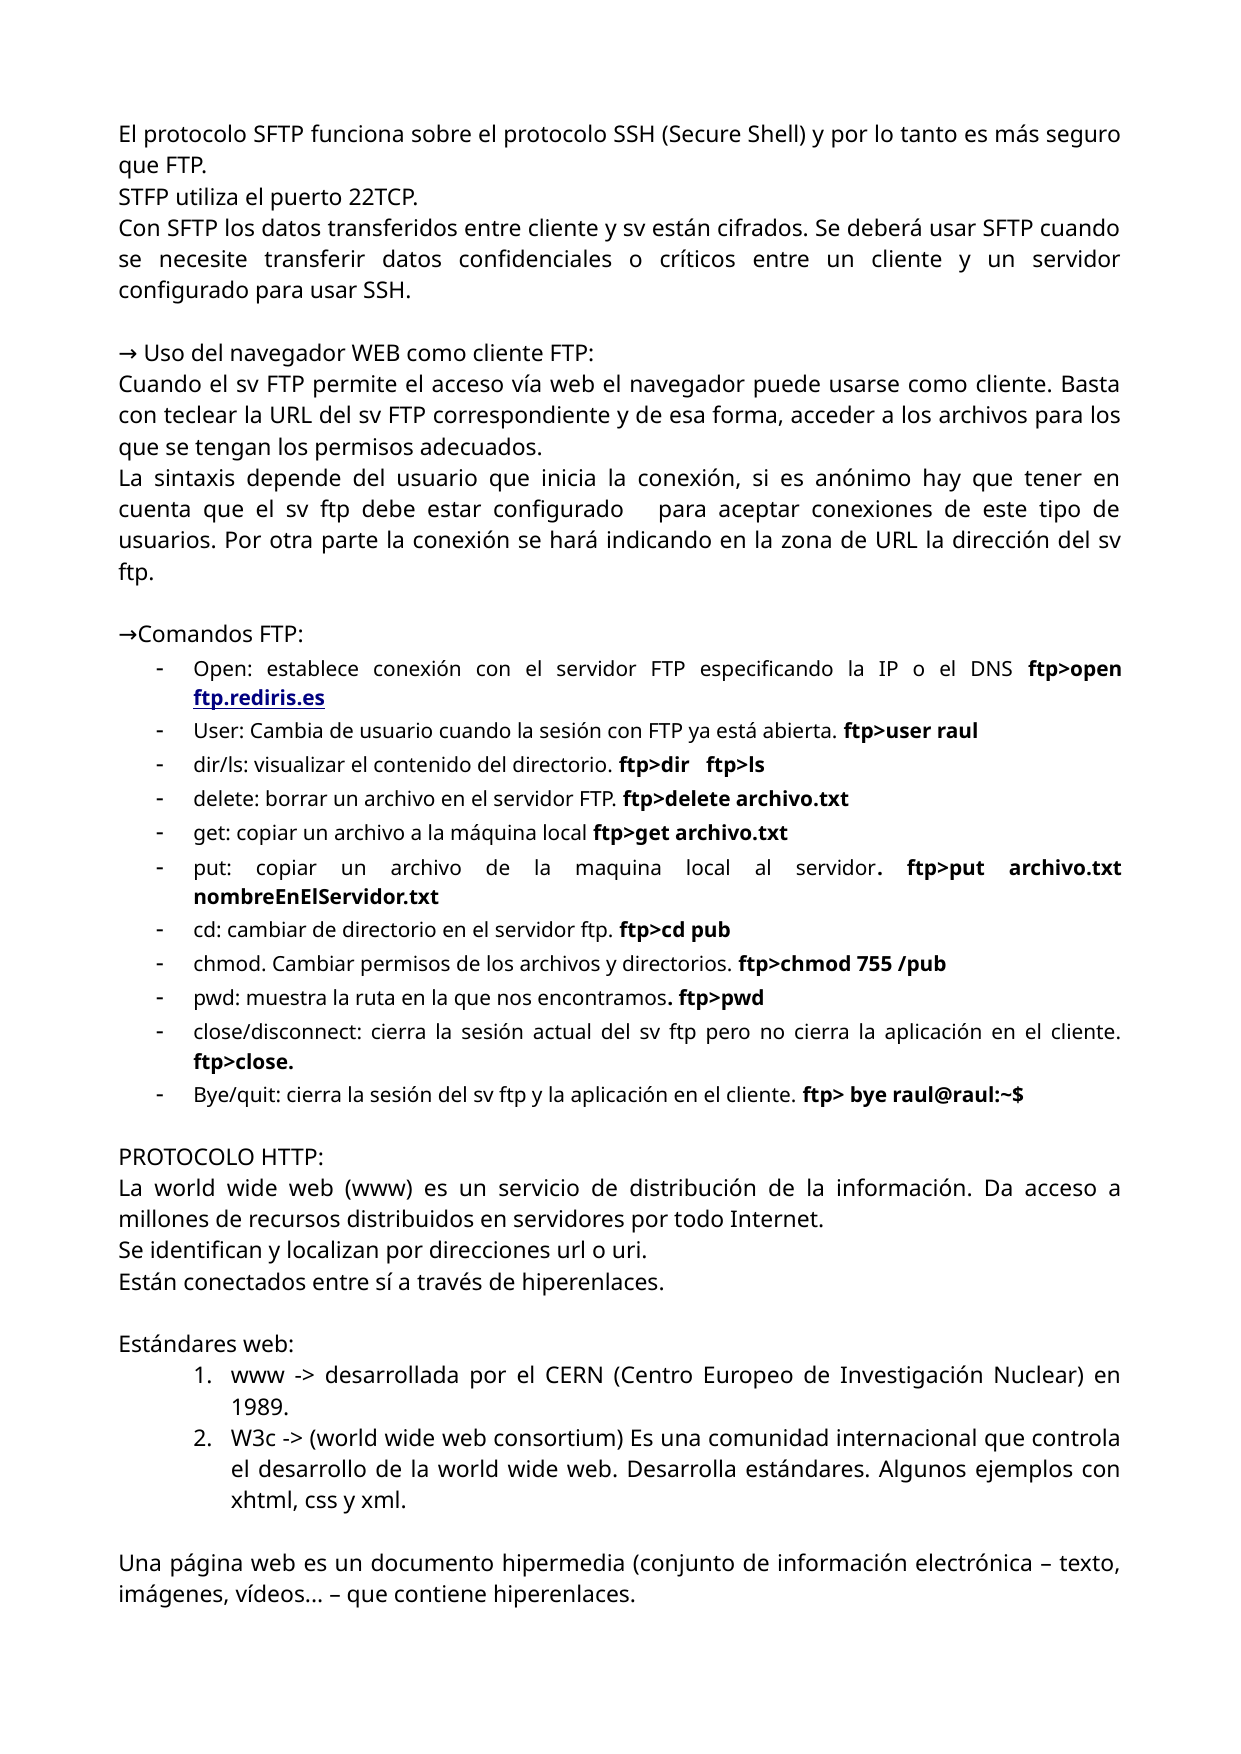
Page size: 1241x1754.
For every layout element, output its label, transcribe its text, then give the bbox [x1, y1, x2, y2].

text Una página web es un documento hipermedia (conjunto de información electrónica – texto, imágenes, vídeos... – que contiene hiperenlaces. [118, 1547, 1122, 1609]
text Se identifican y localizan por direcciones url o uri. [118, 1234, 1122, 1266]
list pwd: muestra la ruta en la que nos encontramos. ftp>pwd [156, 979, 1122, 1013]
text PROTOCOLO HTTP: [118, 1141, 1122, 1172]
text STFP utiliza el puerto 22TCP. [118, 181, 1122, 212]
text Están conectados entre sí a través de hiperenlaces. [118, 1266, 1122, 1297]
list cd: cambiar de directorio en el servidor ftp. ftp>cd pub [156, 911, 1122, 945]
list www -> desarrollada por el CERN (Centro Europeo de Investigación Nuclear) en 1989. [193, 1359, 1122, 1422]
text Cuando el sv FTP permite el acceso vía web el navegador puede usarse como cliente. Basta con teclear la URL del sv FTP correspondiente y de esa forma, acceder a los archivos para los que se tengan los permisos adecuados. [118, 368, 1122, 462]
text Estándares web: [118, 1328, 1122, 1359]
text La sintaxis depende del usuario que inicia la conexión, si es anónimo hay que tener en cuenta que el sv ftp debe estar configurado para aceptar conexiones de este tipo de usuarios. Por otra parte la conexión se hará indicando en la zona de URL la dirección del sv ftp. [118, 462, 1122, 587]
text La world wide web (www) es un servicio de distribución de la información. Da acceso a millones de recursos distribuidos en servidores por todo Internet. [118, 1172, 1122, 1234]
text El protocolo SFTP funciona sobre el protocolo SSH (Secure Shell) y por lo tanto es más seguro que FTP. [118, 118, 1122, 181]
text → Uso del navegador WEB como cliente FTP: [118, 337, 1122, 368]
list Bye/quit: cierra la sesión del sv ftp y la aplicación en el cliente. ftp> bye raul@raul:~$ [156, 1075, 1122, 1109]
list W3c -> (world wide web consortium) Es una comunidad internacional que controla el desarrollo de la world wide web. Desarrolla estándares. Algunos ejemplos con xhtml, css y xml. [193, 1422, 1122, 1516]
list dir/ls: visualizar el contenido del directorio. ftp>dir ftp>ls [156, 746, 1122, 780]
list get: copiar un archivo a la máquina local ftp>get archivo.txt [156, 814, 1122, 848]
list put: copiar un archivo de la maquina local al servidor. ftp>put archivo.txt nombreEnElServidor.txt [156, 848, 1122, 911]
list delete: borrar un archivo en el servidor FTP. ftp>delete archivo.txt [156, 780, 1122, 814]
list chmod. Cambiar permisos de los archivos y directorios. ftp>chmod 755 /pub [156, 945, 1122, 979]
list close/disconnect: cierra la sesión actual del sv ftp pero no cierra la aplicación en el cliente. ftp>close. [156, 1013, 1122, 1075]
list User: Cambia de usuario cuando la sesión con FTP ya está abierta. ftp>user raul [156, 712, 1122, 746]
text Con SFTP los datos transferidos entre cliente y sv están cifrados. Se deberá usar SFTP cuando se necesite transferir datos confidenciales o críticos entre un cliente y un servidor configurado para usar SSH. [118, 212, 1122, 306]
list Open: establece conexión con el servidor FTP especificando la IP o el DNS ftp>open ftp.rediris.es [156, 649, 1122, 712]
text →Comandos FTP: [118, 618, 1122, 649]
